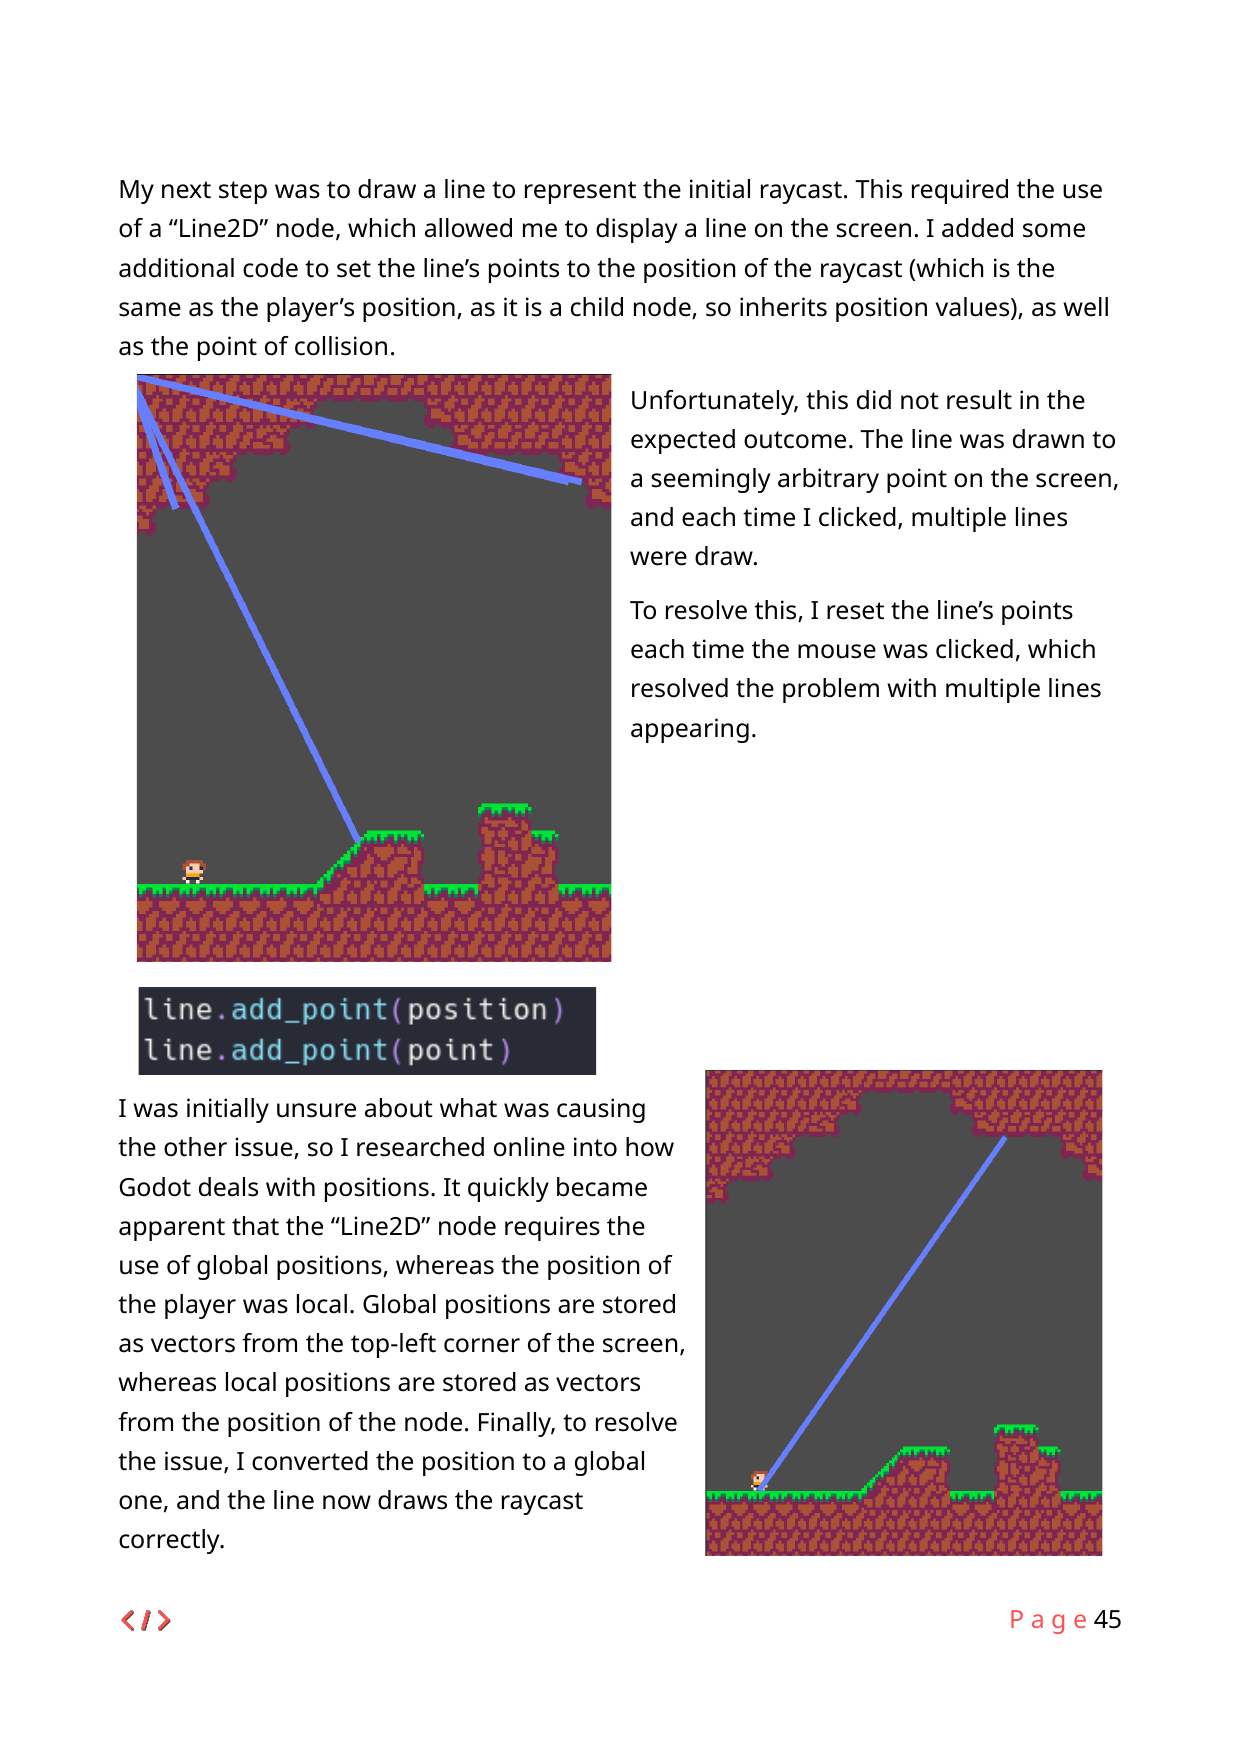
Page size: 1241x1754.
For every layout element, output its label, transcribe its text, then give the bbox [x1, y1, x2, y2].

picture [116, 1591, 175, 1649]
text Unfortunately, this did not result in the expected outcome. The line was drawn to a seemingly arbitrary point on the screen, and each time I clicked, multiple lines were draw. [118, 382, 1122, 573]
picture [146, 404, 613, 963]
picture [182, 1032, 600, 1078]
picture [725, 1081, 1104, 1543]
text [118, 593, 146, 744]
text My next step was to draw a line to represent the initial raycast. This required the use of a “Line2D” node, which allowed me to display a line on the screen. I added some additional code to set the line’s points to the position of the raycast (which is the same as the player’s position, as it is a child node, so inherits position values), as well as the point of collision. [118, 172, 1122, 363]
text I was initially unsure about what was causing the other issue, so I researched online into how Godot deals with positions. It quickly became apparent that the “Line2D” node requires the use of global positions, whereas the position of the player was local. Global positions are stored as vectors from the top-left corner of the screen, whereas local positions are stored as vectors from the position of the node. Finally, to resolve the issue, I converted the position to a global one, and the line now draws the raycast correctly. [118, 764, 1122, 1032]
text To resolve this, I reset the line’s points each time the mouse was clicked, which resolved the problem with multiple lines appearing. [613, 593, 1122, 744]
